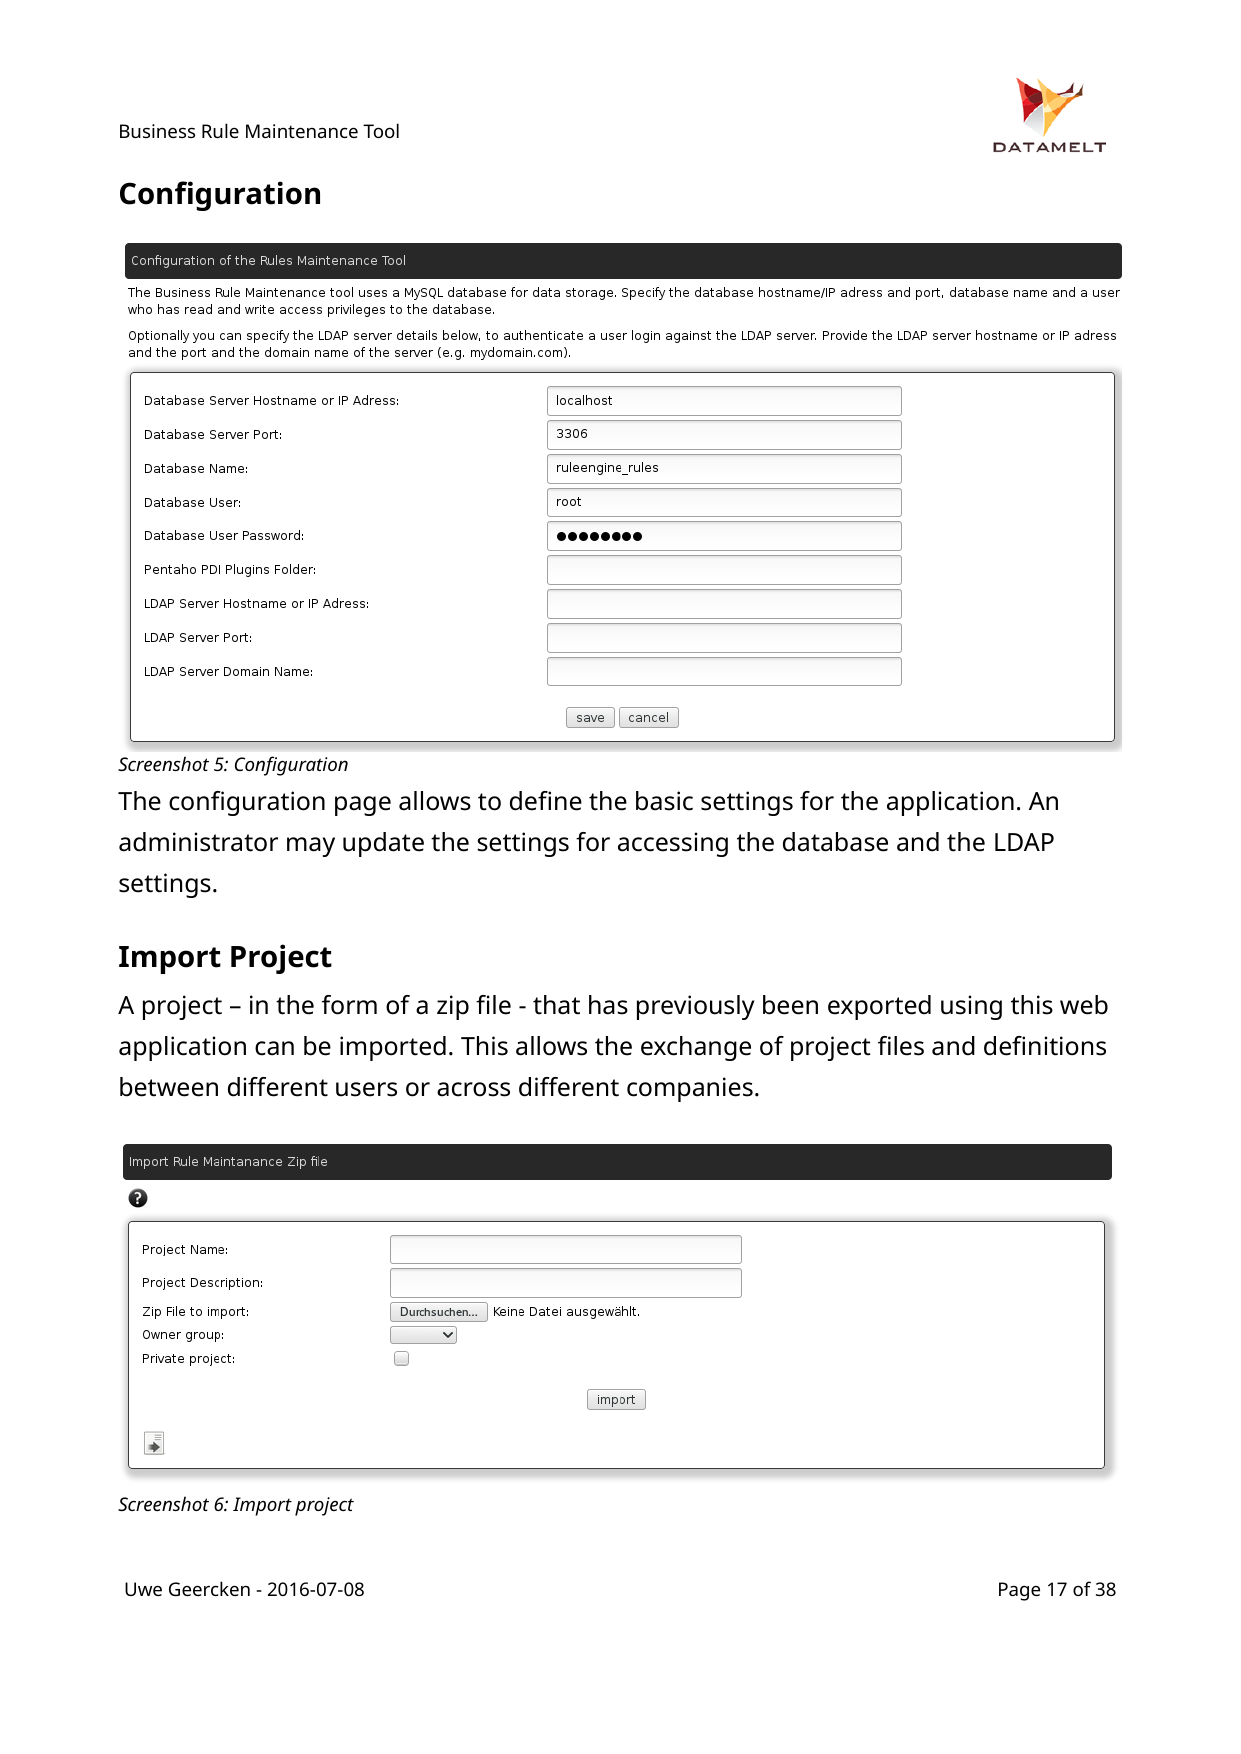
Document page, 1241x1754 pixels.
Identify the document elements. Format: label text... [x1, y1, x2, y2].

text The configuration page allows to define the basic settings for the application. An administrator may update the settings for accessing the database and the LDAP settings. [118, 777, 1122, 899]
picture [118, 237, 1123, 752]
text Screenshot 5: Configuration [118, 752, 1122, 777]
picture [118, 1137, 1123, 1492]
picture [992, 69, 1107, 160]
text [118, 226, 1122, 237]
text Screenshot 6: Import project [118, 1492, 1122, 1517]
text A project – in the form of a zip file - that has previously been exported using this web application can be imported. This allows the exchange of project files and definitions between different users or across different companies. [118, 988, 1122, 1104]
subtitle Import Project [118, 936, 1122, 976]
subtitle Configuration [118, 173, 1122, 213]
